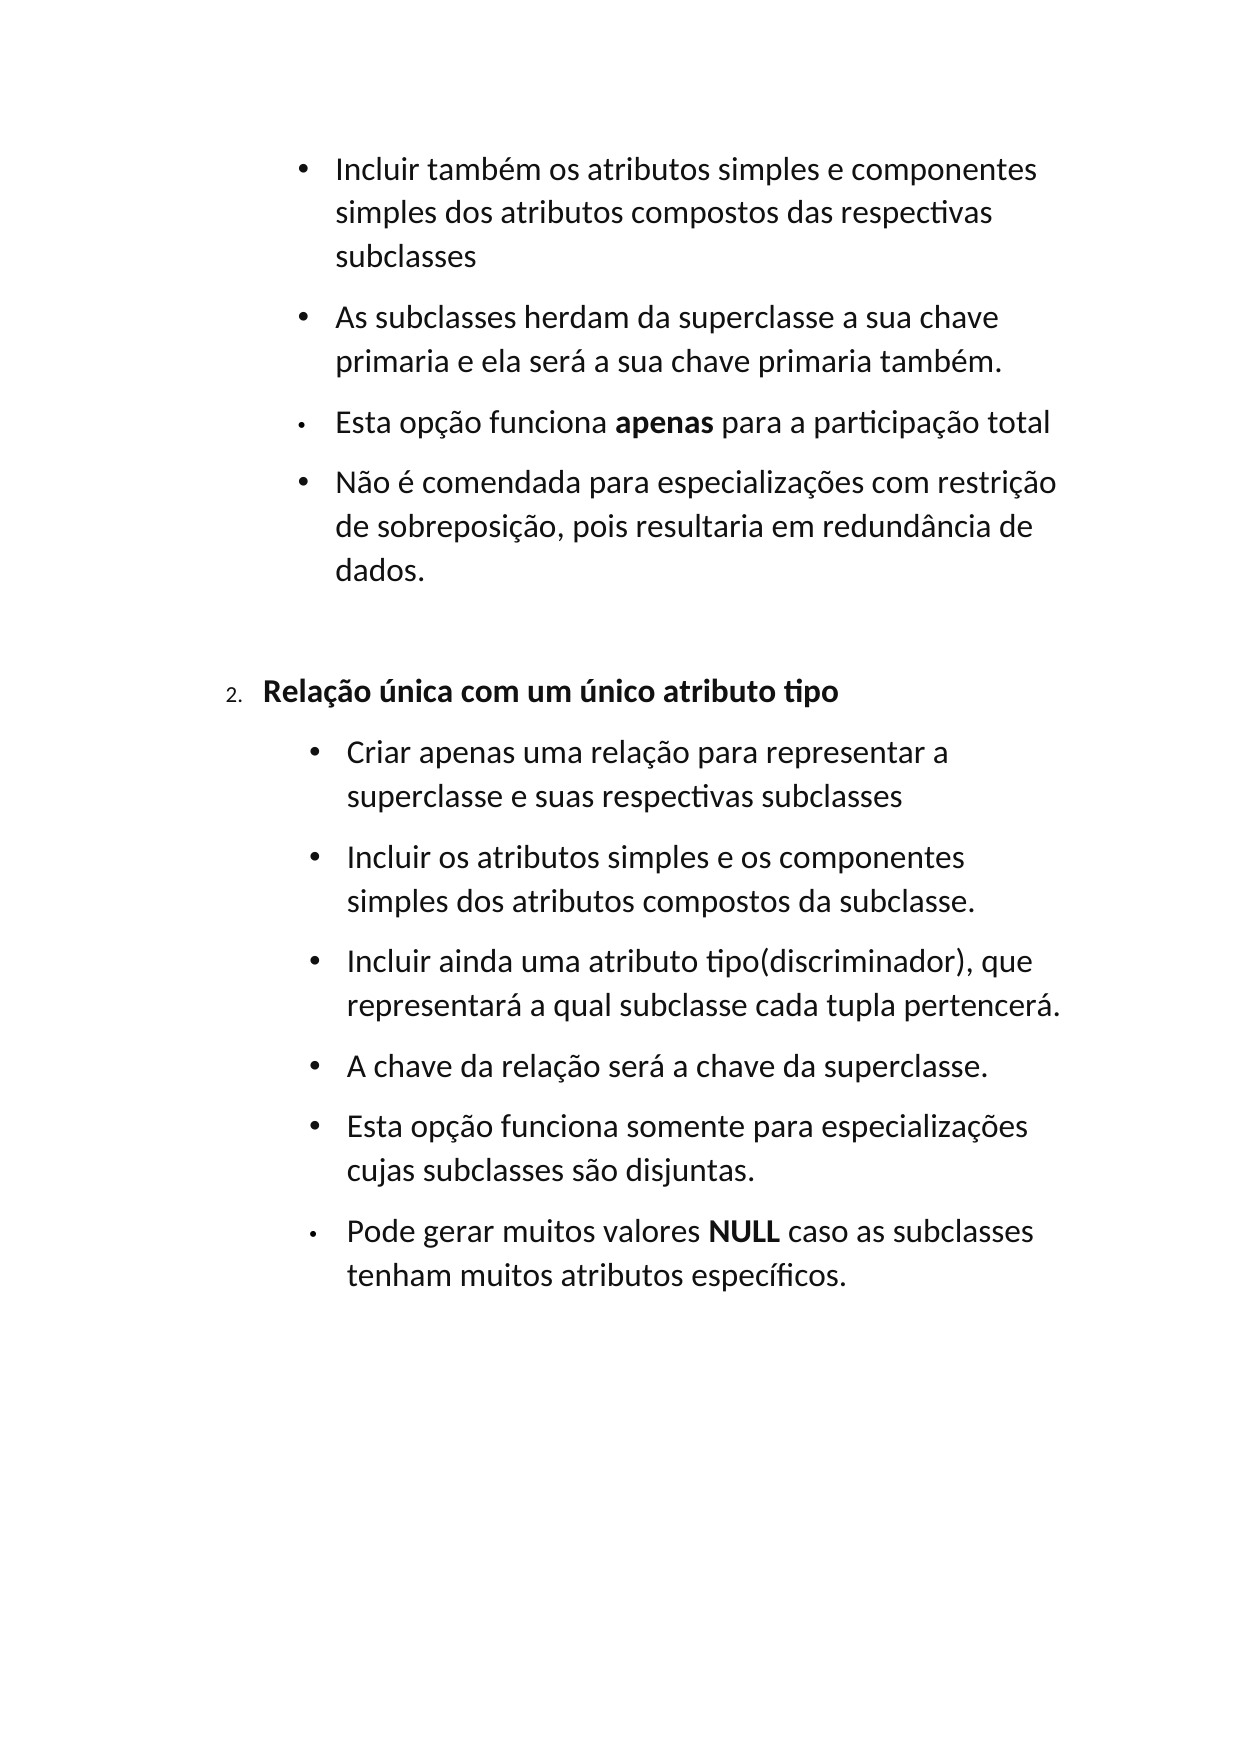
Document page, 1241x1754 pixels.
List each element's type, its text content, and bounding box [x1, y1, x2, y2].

list Criar apenas uma relação para representar a superclasse e suas respectivas subclasses [309, 731, 1063, 816]
list As subclasses herdam da superclasse a sua chave primaria e ela será a sua chave primaria também. [298, 296, 1063, 381]
list Não é comendada para especializações com restrição de sobreposição, pois resultaria em redundância de dados. [298, 461, 1063, 590]
list A chave da relação será a chave da superclasse. [309, 1045, 1063, 1086]
list Esta opção funciona apenas para a participação total [298, 401, 1063, 441]
list Incluir também os atributos simples e componentes simples dos atributos compostos das respectivas subclasses [298, 148, 1063, 276]
list Esta opção funciona somente para especializações cujas subclasses são disjuntas. [309, 1106, 1063, 1190]
list Incluir ainda uma atributo tipo(discriminador), que representará a qual subclasse cada tupla pertencerá. [309, 940, 1063, 1025]
list Relação única com um único atributo tipo [225, 671, 1063, 711]
list Pode gerar muitos valores NULL caso as subclasses tenham muitos atributos específicos. [309, 1210, 1063, 1295]
list Incluir os atributos simples e os componentes simples dos atributos compostos da subclasse. [309, 836, 1063, 920]
